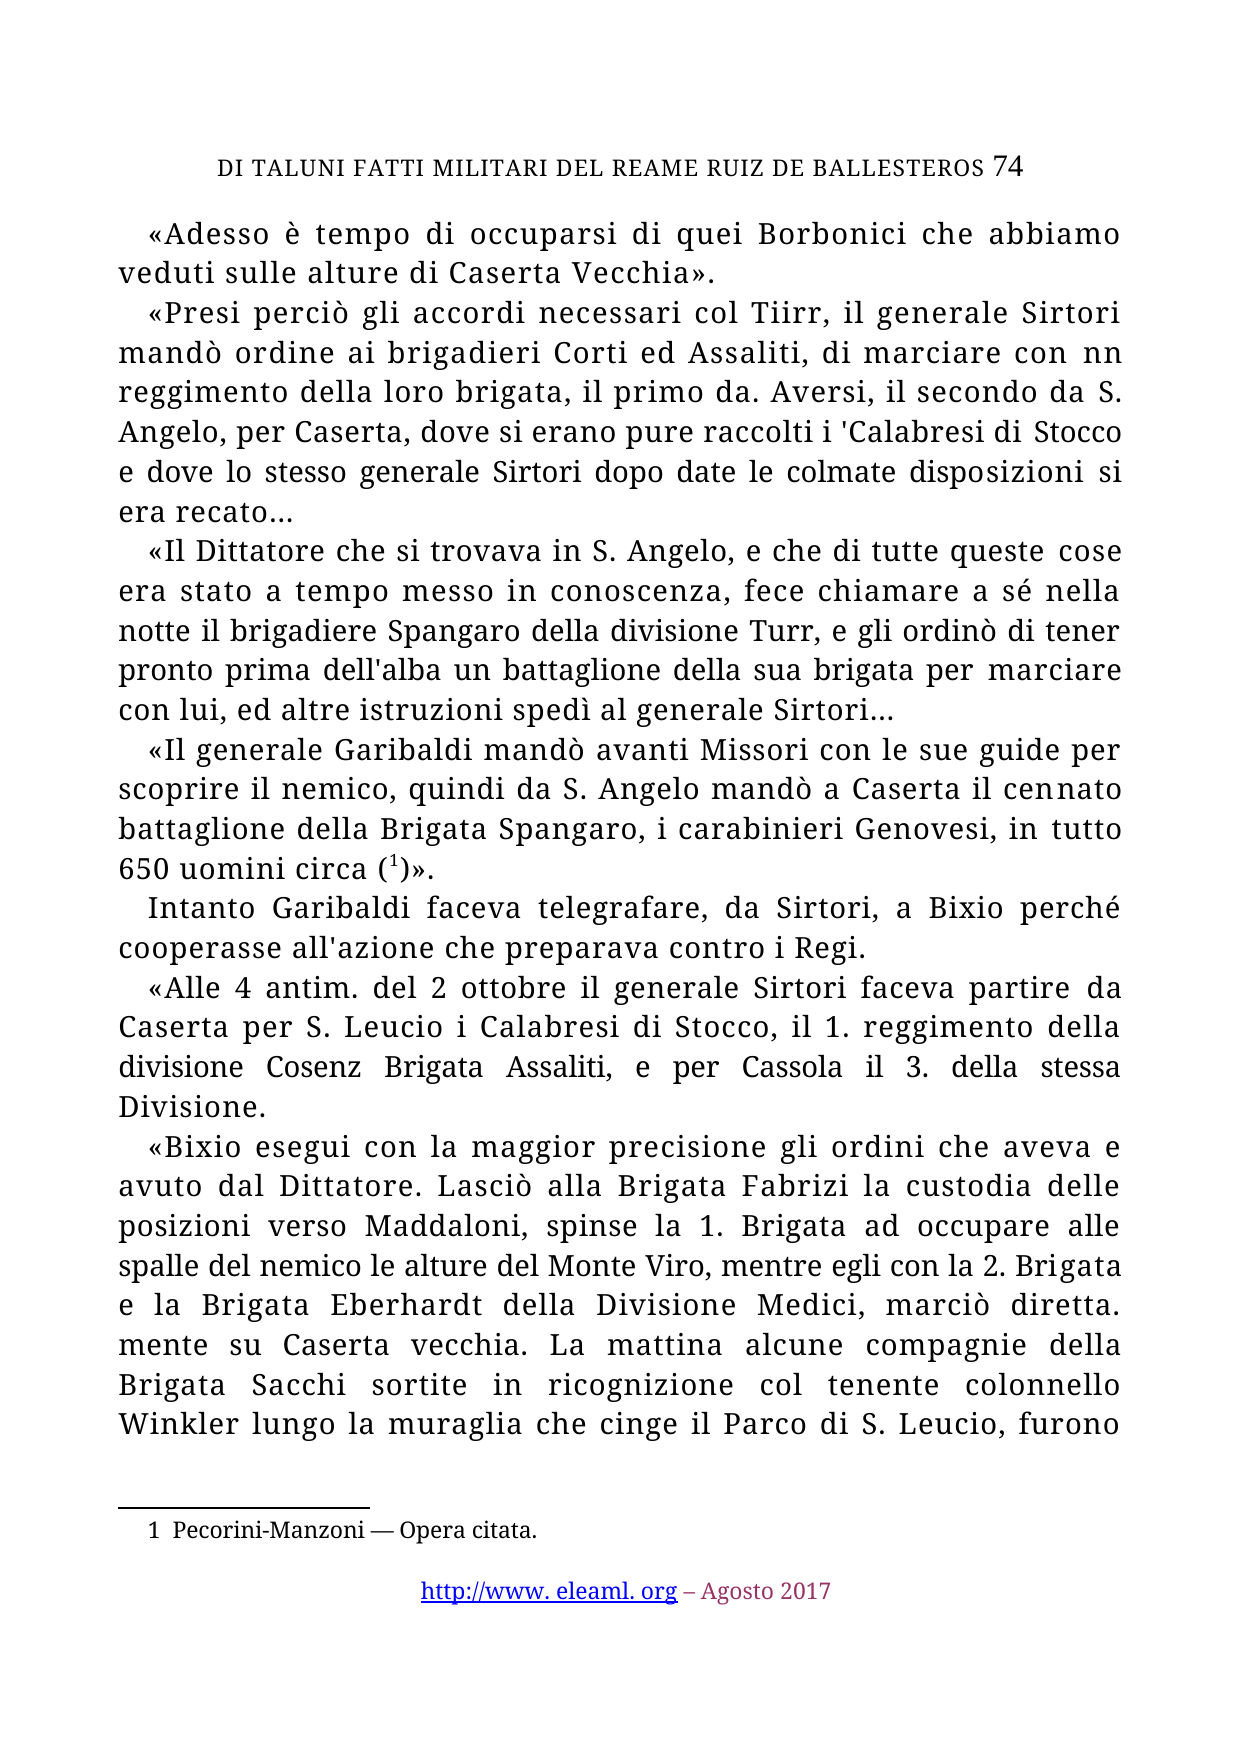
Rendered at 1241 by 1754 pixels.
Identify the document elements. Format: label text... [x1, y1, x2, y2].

text «Adesso è tempo di occuparsi di quei Borbonici che abbiamo veduti sulle alture di Caserta Vecchia». [118, 213, 1122, 292]
text «Alle 4 antim. del 2 ottobre il generale Sirtori faceva partire da Caserta per S. Leucio i Calabresi di Stocco, il 1. reggimento della divisione Cosenz Brigata Assaliti, e per Cassola il 3. della stessa Divisione. [118, 967, 1122, 1126]
text «Il generale Garibaldi mandò avanti Missori con le sue guide per scoprire il nemico, quindi da S. Angelo mandò a Caserta il cennato battaglione della Brigata Spangaro, i carabinieri Genovesi, in tutto 650 uomini circa ()». [118, 729, 1122, 888]
text «Il Dittatore che si trovava in S. Angelo, e che di tutte queste cose era stato a tempo messo in conoscenza, fece chiamare a sé nella notte il brigadiere Spangaro della divisione Turr, e gli ordinò di tener pronto prima dell'alba un battaglione della sua brigata per marciare con lui, ed altre istruzioni spedì al generale Sirtori… [118, 531, 1122, 729]
text «Presi perciò gli accordi necessari col Tiirr, il generale Sirtori mandò ordine ai brigadieri Corti ed Assaliti, di marciare con nn reggimento della loro brigata, il primo da. Aversi, il secondo da S. Angelo, per Caserta, dove si erano pure raccolti i 'Calabresi di Stocco e dove lo stesso generale Sirtori dopo date le colmate disposizioni si era recato… [118, 292, 1122, 531]
text Pecorini-Manzoni — Opera citata. [118, 1514, 1122, 1546]
text «Bixio esegui con la maggior precisione gli ordini che aveva e avuto dal Dittatore. Lasciò alla Brigata Fabrizi la custodia delle posizioni verso Maddaloni, spinse la 1. Brigata ad occupare alle spalle del nemico le alture del Monte Viro, mentre egli con la 2. Brigata e la Brigata Eberhardt della Divisione Medici, marciò diretta. mente su Caserta vecchia. La mattina alcune compagnie della Brigata Sacchi sortite in ricognizione col tenente colonnello Winkler lungo la muraglia che cinge il Parco di S. Leucio, furono [118, 1126, 1122, 1443]
text Intanto Garibaldi faceva telegrafare, da Sirtori, a Bixio perché cooperasse all'azione che preparava contro i Regi. [118, 888, 1122, 967]
